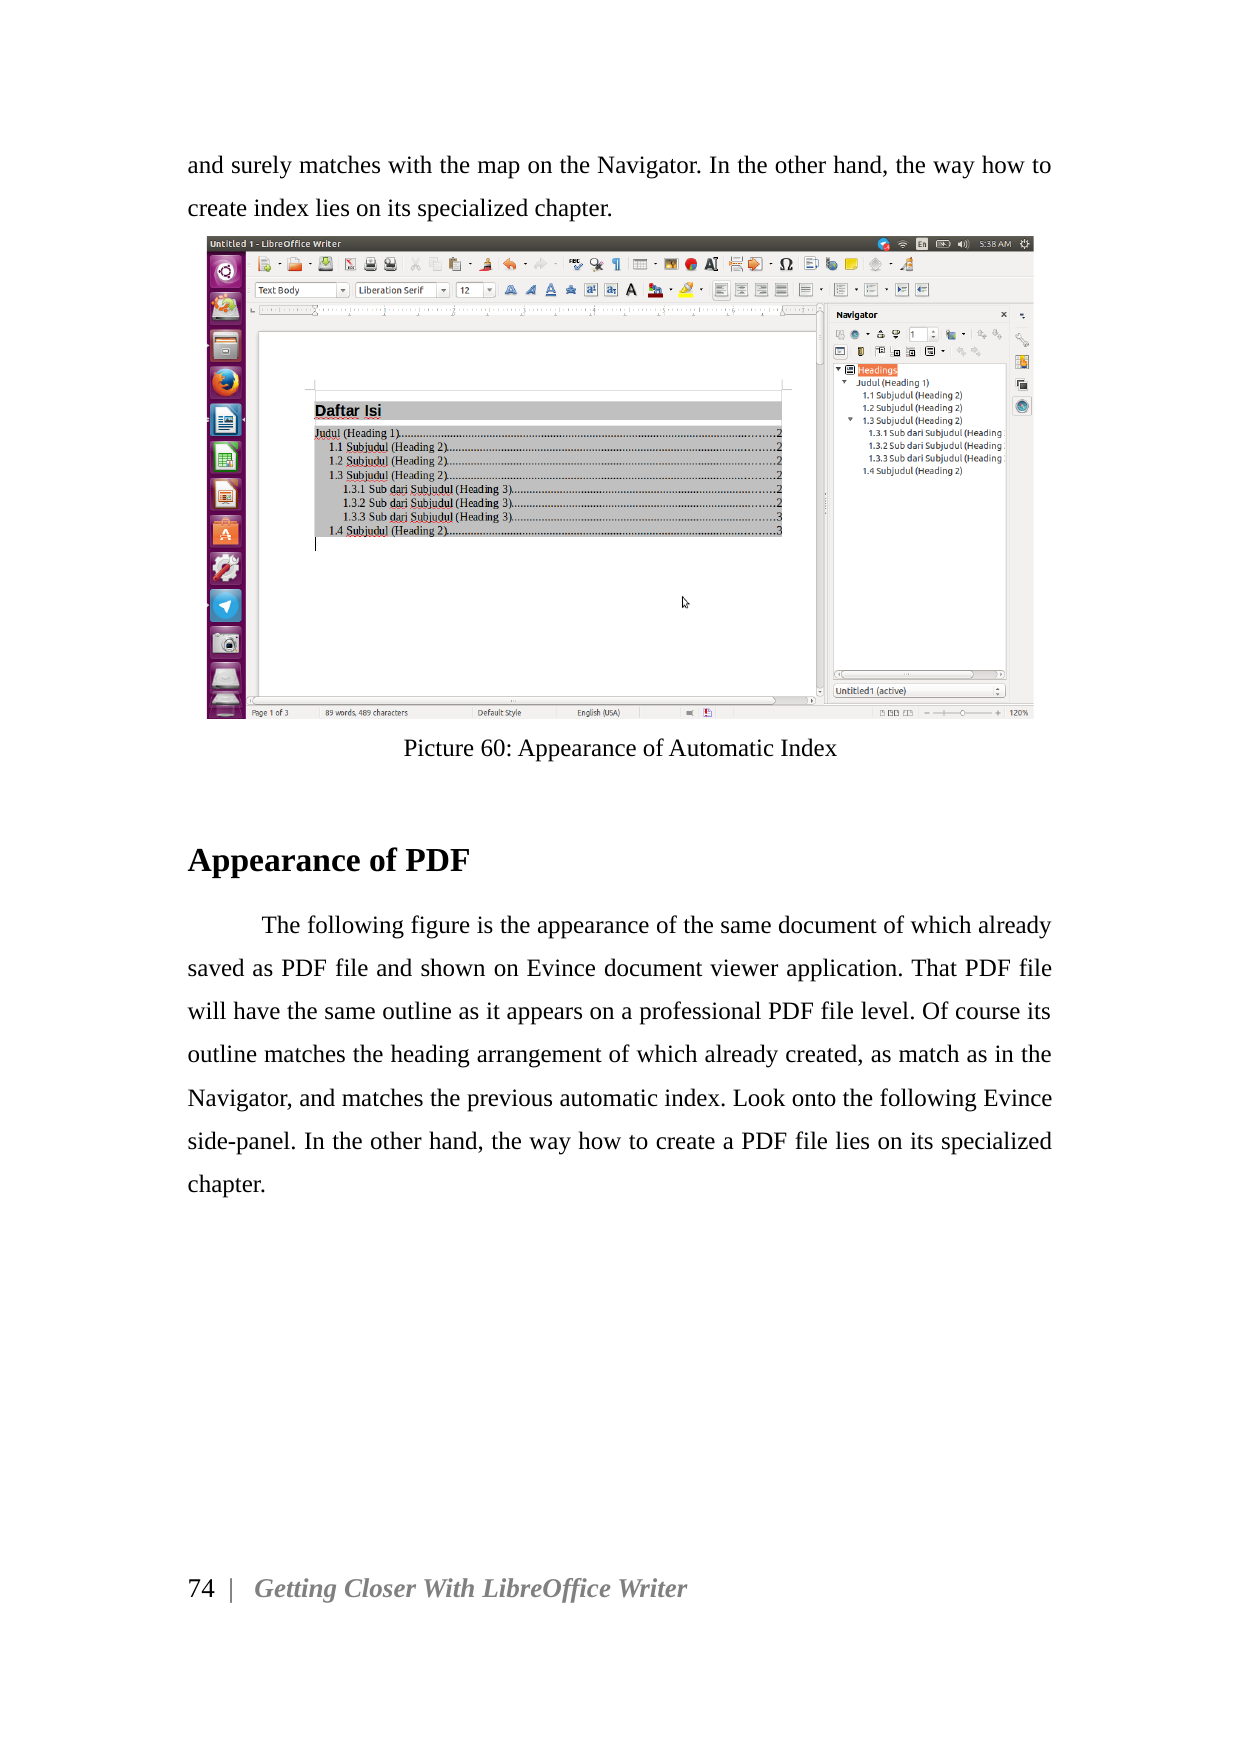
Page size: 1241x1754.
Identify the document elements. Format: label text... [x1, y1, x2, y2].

text The following figure is the appearance of the same document of which already saved as PDF file and shown on Evince document viewer application. That PDF file will have the same outline as it appears on a professional PDF file level. Of course its outline matches the heading arrangement of which already created, as match as in the Navigator, and matches the previous automatic index. Look onto the following Evince side-panel. In the other hand, the way how to create a PDF file lies on its specialized chapter. [187, 910, 1053, 1198]
subtitle Appearance of PDF [187, 840, 1053, 878]
text and surely matches with the map on the Navigator. In the other hand, the way how to create index lies on its specialized chapter. [187, 150, 1053, 222]
picture [206, 236, 1034, 719]
text Picture 60: Appearance of Automatic Index [187, 719, 1053, 761]
